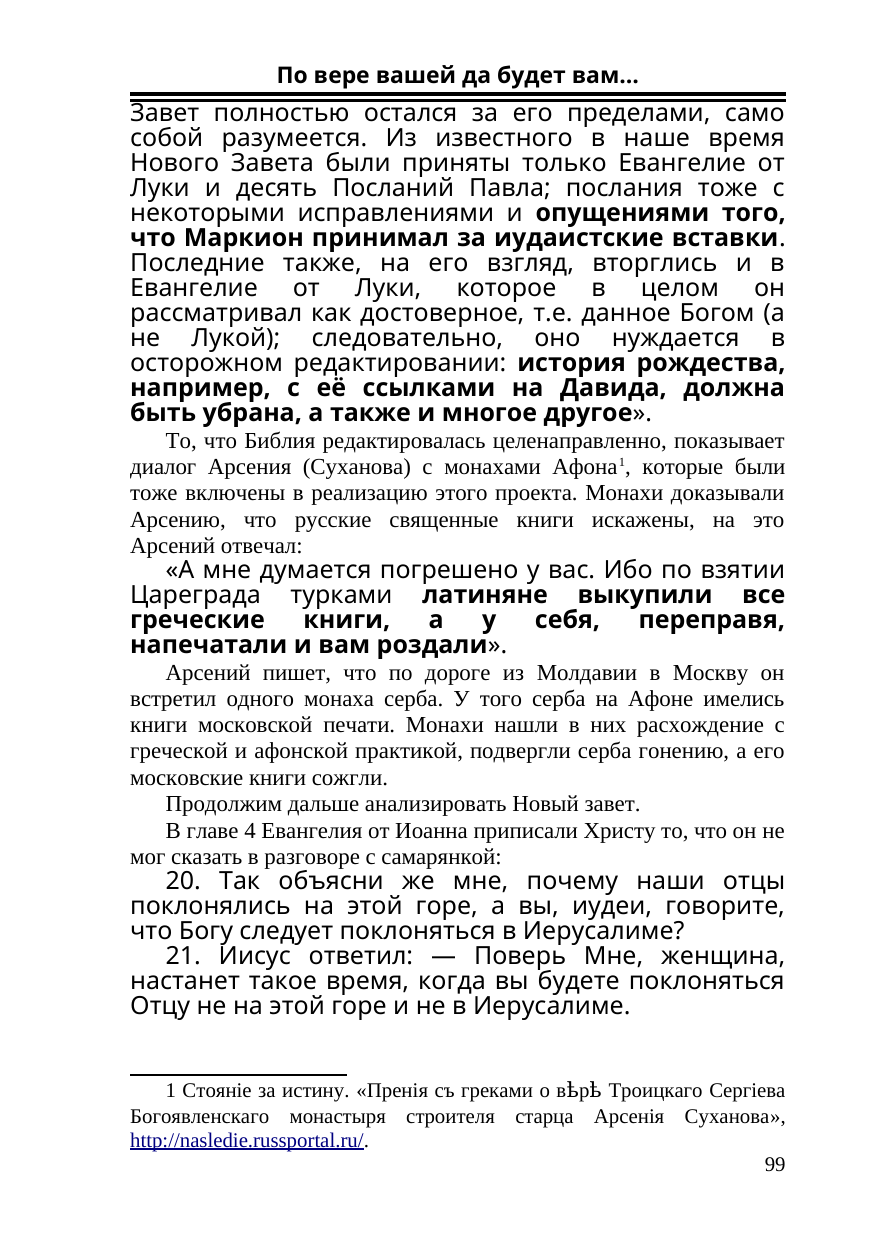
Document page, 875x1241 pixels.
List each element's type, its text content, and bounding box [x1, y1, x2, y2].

text «А мне думается погрешено у вас. Ибо по взятии Цареграда турками латиняне выкупили все греческие книги, а у себя, переправя, напечатали и вам роздали». [130, 558, 786, 658]
text 21. Иисус ответил: — Поверь Мне, женщина, настанет такое время, когда вы будете поклоняться Отцу не на этой горе и не в Иерусалиме. [130, 944, 786, 1019]
text В главе 4 Евангелия от Иоанна приписали Христу то, что он не мог сказать в разговоре с самарянкой: [130, 817, 786, 869]
text То, что Библия редактировалась целенаправленно, показывает диалог Арсения (Суханова) с монахами Афона, которые были тоже включены в реализацию этого проекта. Монахи доказывали Арсению, что русские священные книги искажены, на это Арсений отвечал: [130, 427, 786, 558]
text 20. Так объясни же мне, почему наши отцы поклонялись на этой горе, а вы, иудеи, говорите, что Богу следует поклоняться в Иерусалиме? [130, 869, 786, 944]
text Завет полностью остался за его пределами, само собой разумеется. Из известного в наше время Нового Завета были приняты только Евангелие от Луки и десять Посланий Павла; послания тоже с некоторыми исправлениями и опущениями того, что Маркион принимал за иудаистские вставки. Последние также, на его взгляд, вторглись и в Евангелие от Луки, которое в целом он рассматривал как достоверное, т.е. данное Богом (а не Лукой); следовательно, оно нуждается в осторожном редактировании: история рождества, например, с её ссылками на Давида, должна быть убрана, а также и многое другое». [130, 102, 786, 427]
text Продолжим дальше анализировать Новый завет. [130, 790, 786, 817]
text Арсений пишет, что по дороге из Молдавии в Москву он встретил одного монаха серба. У того серба на Афоне имелись книги московской печати. Монахи нашли в них расхождение с греческой и афонской практикой, подвергли серба гонению, а его московские книги сожгли. [130, 658, 786, 790]
text Стоянiе за истину. «Пренiя съ греками о вѣрѣ Троицкаго Сергiева Богоявленскаго монастыря строителя старца Арсенiя Суханова», http://nasledie.russportal.ru/. [130, 1075, 786, 1152]
